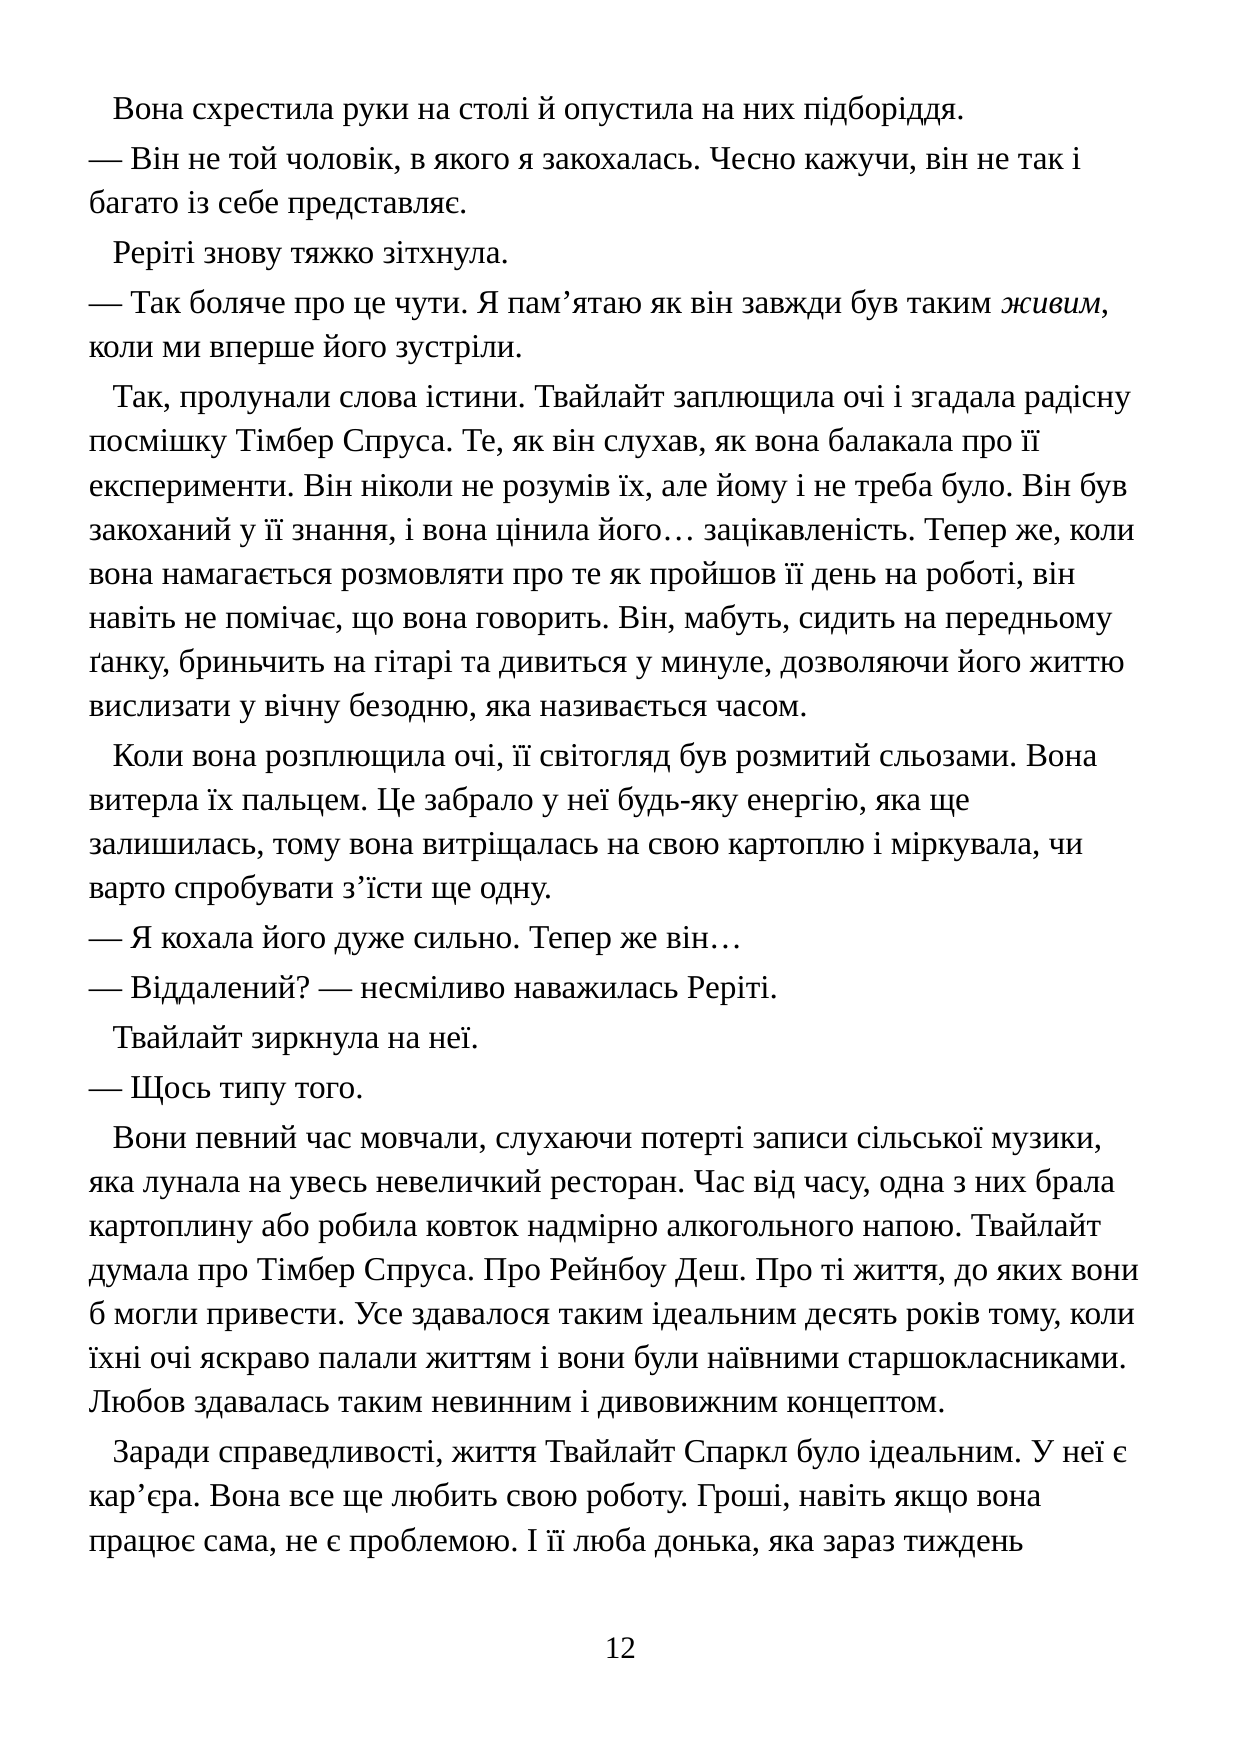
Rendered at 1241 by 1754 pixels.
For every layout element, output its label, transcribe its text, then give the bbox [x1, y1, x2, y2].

text Заради справедливості, життя Твайлайт Спаркл було ідеальним. У неї є кар’єра. Вона все ще любить свою роботу. Гроші, навіть якщо вона працює сама, не є проблемою. І її люба донька, яка зараз тиждень [88, 1432, 1152, 1558]
text — Віддалений? — несміливо наважилась Реріті. [88, 967, 1152, 1006]
text — Я кохала його дуже сильно. Тепер же він… [88, 917, 1152, 956]
text — Щось типу того. [88, 1067, 1152, 1106]
text — Він не той чоловік, в якого я закохалась. Чесно кажучи, він не так і багато із себе представляє. [88, 138, 1152, 221]
text Вони певний час мовчали, слухаючи потерті записи сільської музики, яка лунала на увесь невеличкий ресторан. Час від часу, одна з них брала картоплину або робила ковток надмірно алкогольного напою. Твайлайт думала про Тімбер Спруса. Про Рейнбоу Деш. Про ті життя, до яких вони б могли привести. Усе здавалося таким ідеальним десять років тому, коли їхні очі яскраво палали життям і вони були наївними старшокласниками. Любов здавалась таким невинним і дивовижним концептом. [88, 1117, 1152, 1420]
text — Так боляче про це чути. Я пам’ятаю як він завжди був таким живим, коли ми вперше його зустріли. [88, 283, 1152, 365]
text Твайлайт зиркнула на неї. [88, 1017, 1152, 1056]
text Вона схрестила руки на столі й опустила на них підборіддя. [88, 88, 1152, 127]
text Так, пролунали слова істини. Твайлайт заплющила очі і згадала радісну посмішку Тімбер Спруса. Те, як він слухав, як вона балакала про її експерименти. Він ніколи не розумів їх, але йому і не треба було. Він був закоханий у її знання, і вона цінила його… зацікавленість. Тепер же, коли вона намагається розмовляти про те як пройшов її день на роботі, він навіть не помічає, що вона говорить. Він, мабуть, сидить на передньому ґанку, бриньчить на гітарі та дивиться у минуле, дозволяючи його життю вислизати у вічну безодню, яка називається часом. [88, 377, 1152, 723]
text Реріті знову тяжко зітхнула. [88, 233, 1152, 271]
text Коли вона розплющила очі, її світогляд був розмитий сльозами. Вона витерла їх пальцем. Це забрало у неї будь‐яку енергію, яка ще залишилась, тому вона витріщалась на свою картоплю і міркувала, чи варто спробувати з’їсти ще одну. [88, 735, 1152, 906]
